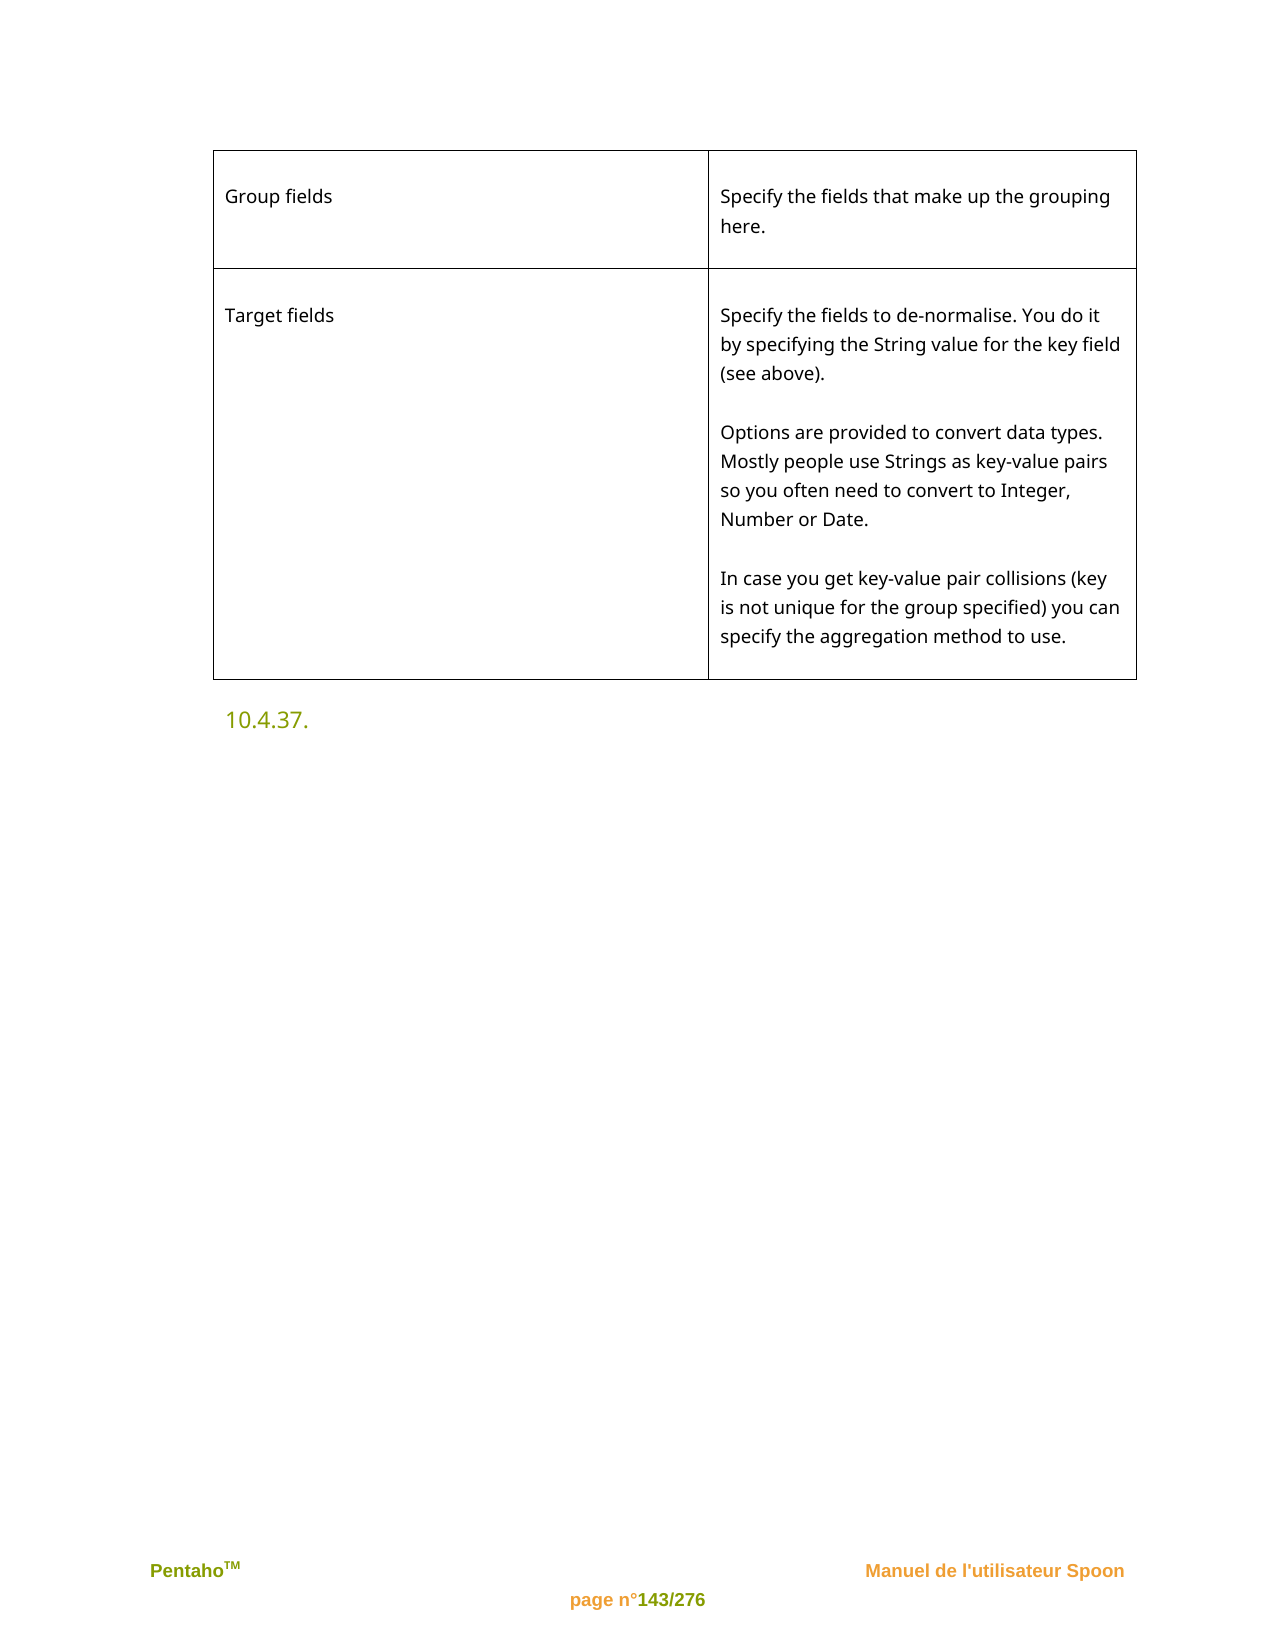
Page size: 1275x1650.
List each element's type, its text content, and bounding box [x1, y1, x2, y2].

table_cell Target fields [214, 269, 708, 679]
table_cell Specify the fields to de-normalise. You do it by specifying the String value for the key field (see above). Options are provided to convert data types. Mostly people use Strings as key-value pairs so you often need to convert to Integer, Number or Date. In case you get key-value pair collisions (key is not unique for the group specified) you can specify the aggregation method to use. [709, 269, 1136, 679]
table_cell Specify the fields that make up the grouping here. [709, 151, 1136, 268]
table_cell Group fields [214, 151, 708, 268]
